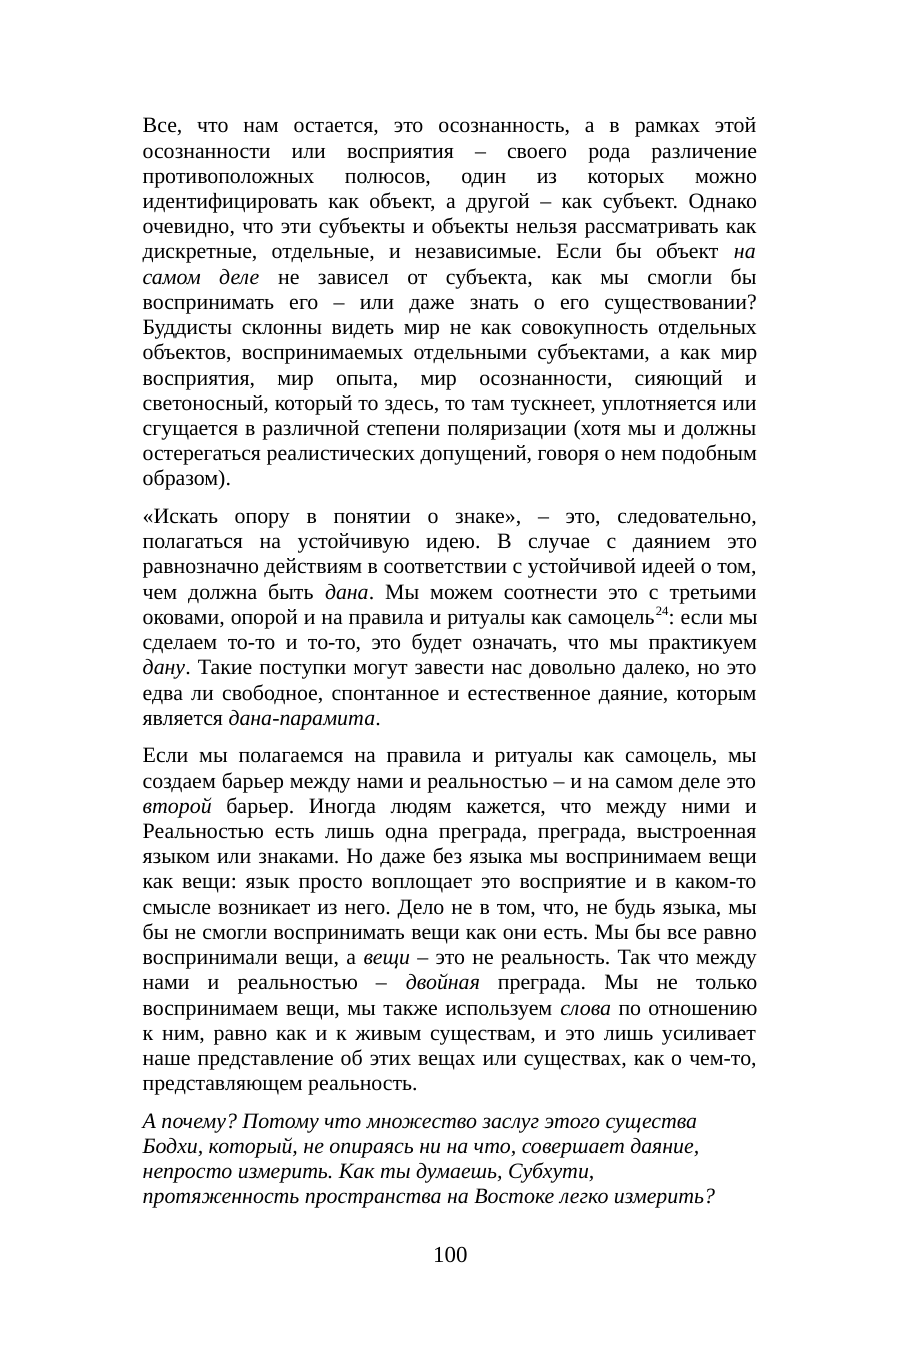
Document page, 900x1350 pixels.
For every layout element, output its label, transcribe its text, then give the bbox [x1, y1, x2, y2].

text Все, что нам остается, это осознанность, а в рамках этой осознанности или восприятия – своего рода различение противоположных полюсов, один из которых можно идентифицировать как объект, а другой – как субъект. Однако очевидно, что эти субъекты и объекты нельзя рассматривать как дискретные, отдельные, и независимые. Если бы объект на самом деле не зависел от субъекта, как мы смогли бы воспринимать его – или даже знать о его существовании? Буддисты склонны видеть мир не как совокупность отдельных объектов, воспринимаемых отдельными субъектами, а как мир восприятия, мир опыта, мир осознанности, сияющий и светоносный, который то здесь, то там тускнеет, уплотняется или сгущается в различной степени поляризации (хотя мы и должны остерегаться реалистических допущений, говоря о нем подобным образом). [142, 112, 757, 491]
text «Искать опору в понятии о знаке», – это, следовательно, полагаться на устойчивую идею. В случае с даянием это равнозначно действиям в соответствии с устойчивой идеей о том, чем должна быть дана. Мы можем соотнести это с третьими оковами, опорой и на правила и ритуалы как самоцель24: если мы сделаем то-то и то-то, это будет означать, что мы практикуем дану. Такие поступки могут завести нас довольно далеко, но это едва ли свободное, спонтанное и естественное даяние, которым является дана-парамита. [142, 503, 757, 730]
text А почему? Потому что множество заслуг этого существа Бодхи, который, не опираясь ни на что, совершает даяние, непросто измерить. Как ты думаешь, Субхути, протяженность пространства на Востоке легко измерить? [142, 1108, 757, 1209]
text Если мы полагаемся на правила и ритуалы как самоцель, мы создаем барьер между нами и реальностью – и на самом деле это второй барьер. Иногда людям кажется, что между ними и Реальностью есть лишь одна преграда, преграда, выстроенная языком или знаками. Но даже без языка мы воспринимаем вещи как вещи: язык просто воплощает это восприятие и в каком-то смысле возникает из него. Дело не в том, что, не будь языка, мы бы не смогли воспринимать вещи как они есть. Мы бы все равно воспринимали вещи, а вещи – это не реальность. Так что между нами и реальностью – двойная преграда. Мы не только воспринимаем вещи, мы также используем слова по отношению к ним, равно как и к живым существам, и это лишь усиливает наше представление об этих вещах или существах, как о чем-то, представляющем реальность. [142, 742, 757, 1095]
